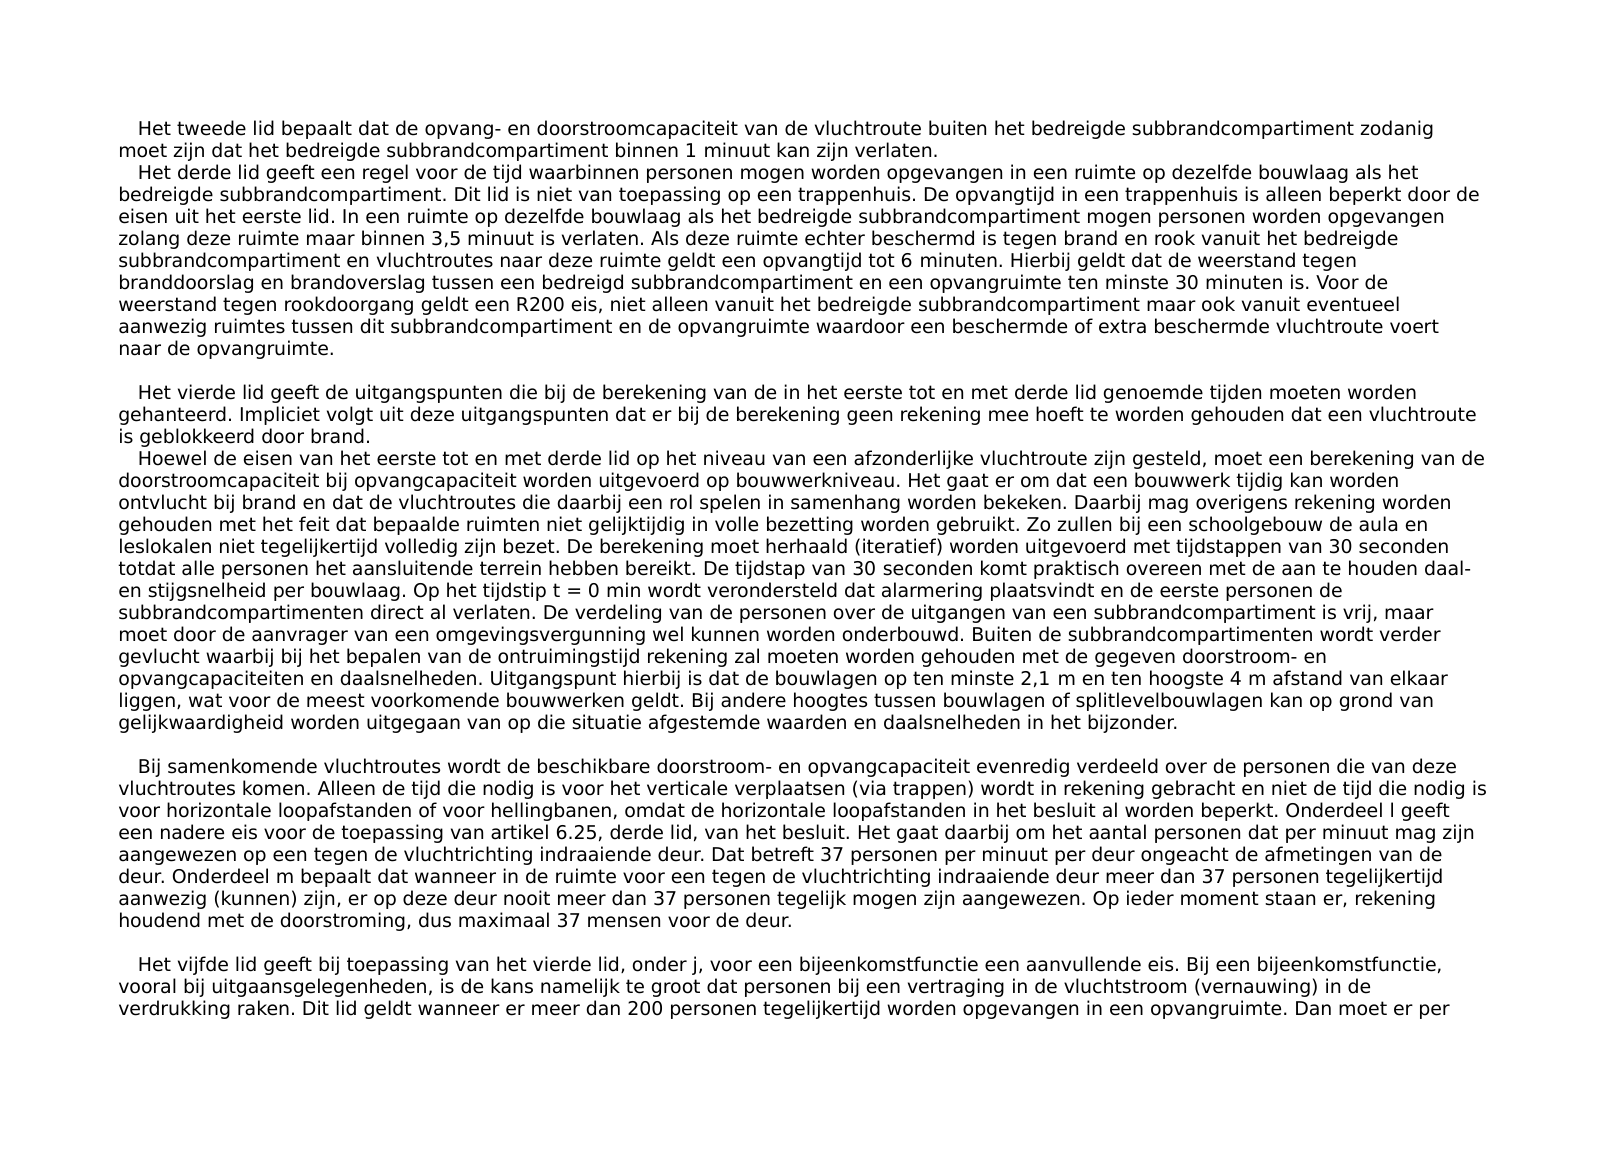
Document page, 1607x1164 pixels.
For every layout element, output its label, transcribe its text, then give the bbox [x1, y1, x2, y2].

text Het vijfde lid geeft bij toepassing van het vierde lid, onder j, voor een bijeenkomstfunctie een aanvullende eis. Bij een bijeenkomstfunctie, vooral bij uitgaansgelegenheden, is de kans namelijk te groot dat personen bij een vertraging in de vluchtstroom (vernauwing) in de verdrukking raken. Dit lid geldt wanneer er meer dan 200 personen tegelijkertijd worden opgevangen in een opvangruimte. Dan moet er per [118, 954, 1488, 1020]
text Bij samenkomende vluchtroutes wordt de beschikbare doorstroom- en opvangcapaciteit evenredig verdeeld over de personen die van deze vluchtroutes komen. Alleen de tijd die nodig is voor het verticale verplaatsen (via trappen) wordt in rekening gebracht en niet de tijd die nodig is voor horizontale loopafstanden of voor hellingbanen, omdat de horizontale loopafstanden in het besluit al worden beperkt. Onderdeel l geeft een nadere eis voor de toepassing van artikel 6.25, derde lid, van het besluit. Het gaat daarbij om het aantal personen dat per minuut mag zijn aangewezen op een tegen de vluchtrichting indraaiende deur. Dat betreft 37 personen per minuut per deur ongeacht de afmetingen van de deur. Onderdeel m bepaalt dat wanneer in de ruimte voor een tegen de vluchtrichting indraaiende deur meer dan 37 personen tegelijkertijd aanwezig (kunnen) zijn, er op deze deur nooit meer dan 37 personen tegelijk mogen zijn aangewezen. Op ieder moment staan er, rekening houdend met de doorstroming, dus maximaal 37 mensen voor de deur. [118, 756, 1488, 932]
text Hoewel de eisen van het eerste tot en met derde lid op het niveau van een afzonderlijke vluchtroute zijn gesteld, moet een berekening van de doorstroomcapaciteit bij opvangcapaciteit worden uitgevoerd op bouwwerkniveau. Het gaat er om dat een bouwwerk tijdig kan worden ontvlucht bij brand en dat de vluchtroutes die daarbij een rol spelen in samenhang worden bekeken. Daarbij mag overigens rekening worden gehouden met het feit dat bepaalde ruimten niet gelijktijdig in volle bezetting worden gebruikt. Zo zullen bij een schoolgebouw de aula en leslokalen niet tegelijkertijd volledig zijn bezet. De berekening moet herhaald (iteratief) worden uitgevoerd met tijdstappen van 30 seconden totdat alle personen het aansluitende terrein hebben bereikt. De tijdstap van 30 seconden komt praktisch overeen met de aan te houden daal- en stijgsnelheid per bouwlaag. Op het tijdstip t = 0 min wordt verondersteld dat alarmering plaatsvindt en de eerste personen de subbrandcompartimenten direct al verlaten. De verdeling van de personen over de uitgangen van een subbrandcompartiment is vrij, maar moet door de aanvrager van een omgevingsvergunning wel kunnen worden onderbouwd. Buiten de subbrandcompartimenten wordt verder gevlucht waarbij bij het bepalen van de ontruimingstijd rekening zal moeten worden gehouden met de gegeven doorstroom- en opvangcapaciteiten en daalsnelheden. Uitgangspunt hierbij is dat de bouwlagen op ten minste 2,1 m en ten hoogste 4 m afstand van elkaar liggen, wat voor de meest voorkomende bouwwerken geldt. Bij andere hoogtes tussen bouwlagen of splitlevelbouwlagen kan op grond van gelijkwaardigheid worden uitgegaan van op die situatie afgestemde waarden en daalsnelheden in het bijzonder. [118, 448, 1488, 734]
text Het tweede lid bepaalt dat de opvang- en doorstroomcapaciteit van de vluchtroute buiten het bedreigde subbrandcompartiment zodanig moet zijn dat het bedreigde subbrandcompartiment binnen 1 minuut kan zijn verlaten. [118, 118, 1488, 162]
text Het derde lid geeft een regel voor de tijd waarbinnen personen mogen worden opgevangen in een ruimte op dezelfde bouwlaag als het bedreigde subbrandcompartiment. Dit lid is niet van toepassing op een trappenhuis. De opvangtijd in een trappenhuis is alleen beperkt door de eisen uit het eerste lid. In een ruimte op dezelfde bouwlaag als het bedreigde subbrandcompartiment mogen personen worden opgevangen zolang deze ruimte maar binnen 3,5 minuut is verlaten. Als deze ruimte echter beschermd is tegen brand en rook vanuit het bedreigde subbrandcompartiment en vluchtroutes naar deze ruimte geldt een opvangtijd tot 6 minuten. Hierbij geldt dat de weerstand tegen branddoorslag en brandoverslag tussen een bedreigd subbrandcompartiment en een opvangruimte ten minste 30 minuten is. Voor de weerstand tegen rookdoorgang geldt een R200 eis, niet alleen vanuit het bedreigde subbrandcompartiment maar ook vanuit eventueel aanwezig ruimtes tussen dit subbrandcompartiment en de opvangruimte waardoor een beschermde of extra beschermde vluchtroute voert naar de opvangruimte. [118, 162, 1488, 360]
text Het vierde lid geeft de uitgangspunten die bij de berekening van de in het eerste tot en met derde lid genoemde tijden moeten worden gehanteerd. Impliciet volgt uit deze uitgangspunten dat er bij de berekening geen rekening mee hoeft te worden gehouden dat een vluchtroute is geblokkeerd door brand. [118, 382, 1488, 448]
